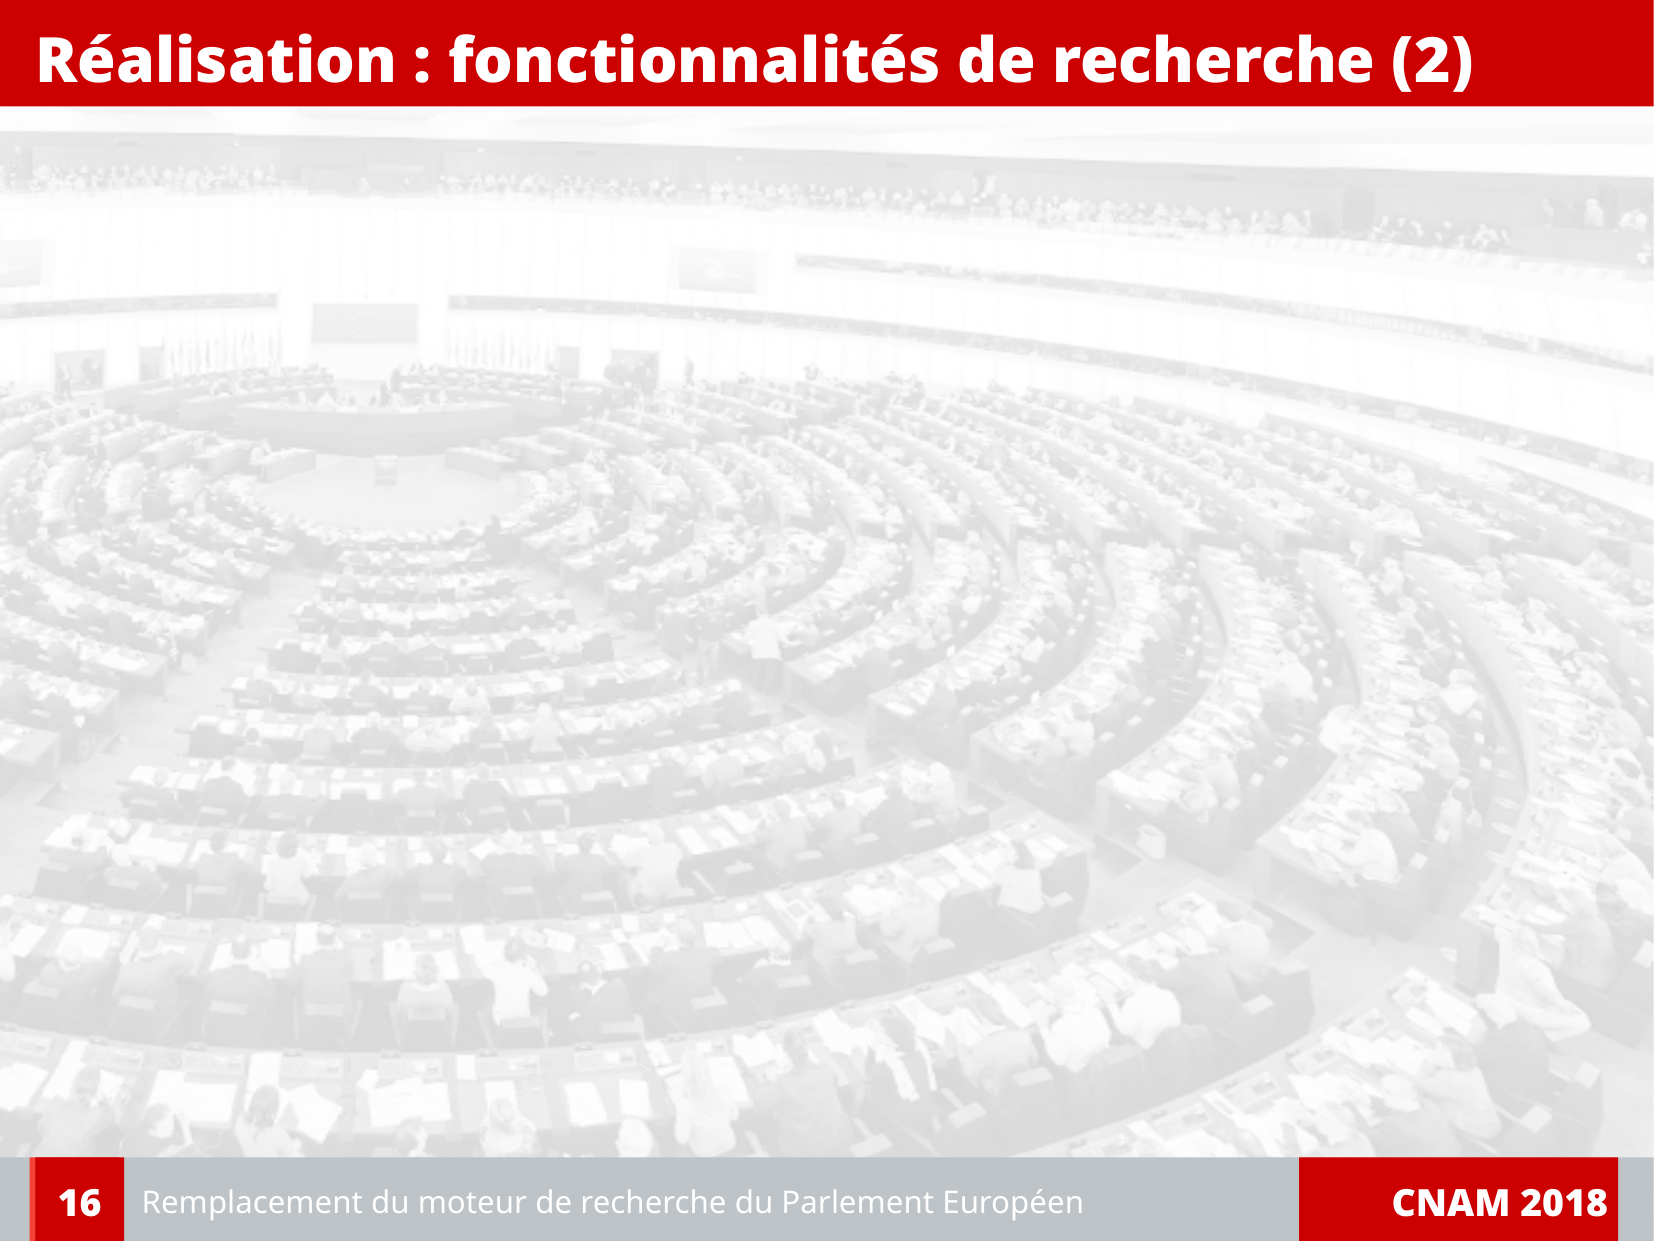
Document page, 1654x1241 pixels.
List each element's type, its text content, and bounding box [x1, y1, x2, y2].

title Réalisation : fonctionnalités de recherche (2) [35, 0, 1642, 101]
picture [0, 107, 1654, 1157]
